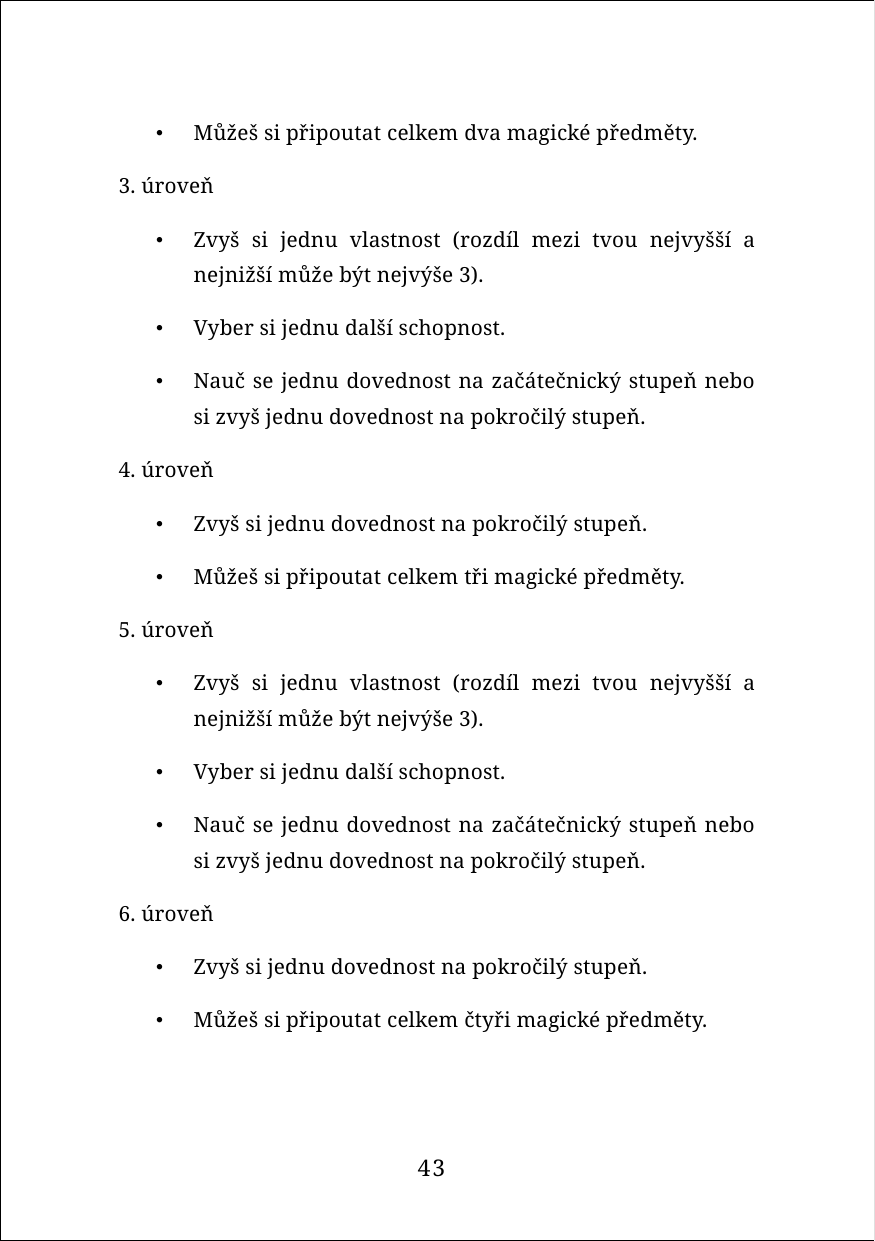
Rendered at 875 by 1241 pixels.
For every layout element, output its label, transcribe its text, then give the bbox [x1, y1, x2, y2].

list Můžeš si připoutat celkem dva magické předměty. [156, 118, 756, 147]
list Můžeš si připoutat celkem tři magické předměty. [156, 562, 756, 590]
list Vyber si jednu další schopnost. [156, 757, 756, 786]
list Zvyš si jednu dovednost na pokročilý stupeň. [156, 952, 756, 981]
text 4. úroveň [118, 455, 756, 484]
list Zvyš si jednu vlastnost (rozdíl mezi tvou nejvyšší a nejnižší může být nejvýše 3). [156, 225, 756, 289]
list Zvyš si jednu dovednost na pokročilý stupeň. [156, 509, 756, 537]
list Můžeš si připoutat celkem čtyři magické předměty. [156, 1006, 756, 1034]
text 6. úroveň [118, 899, 756, 927]
list Vyber si jednu další schopnost. [156, 313, 756, 342]
list Nauč se jednu dovednost na začátečnický stupeň nebo si zvyš jednu dovednost na pokročilý stupeň. [156, 810, 756, 874]
text 3. úroveň [118, 171, 756, 200]
list Zvyš si jednu vlastnost (rozdíl mezi tvou nejvyšší a nejnižší může být nejvýše 3). [156, 668, 756, 732]
list Nauč se jednu dovednost na začátečnický stupeň nebo si zvyš jednu dovednost na pokročilý stupeň. [156, 367, 756, 431]
text 5. úroveň [118, 615, 756, 643]
